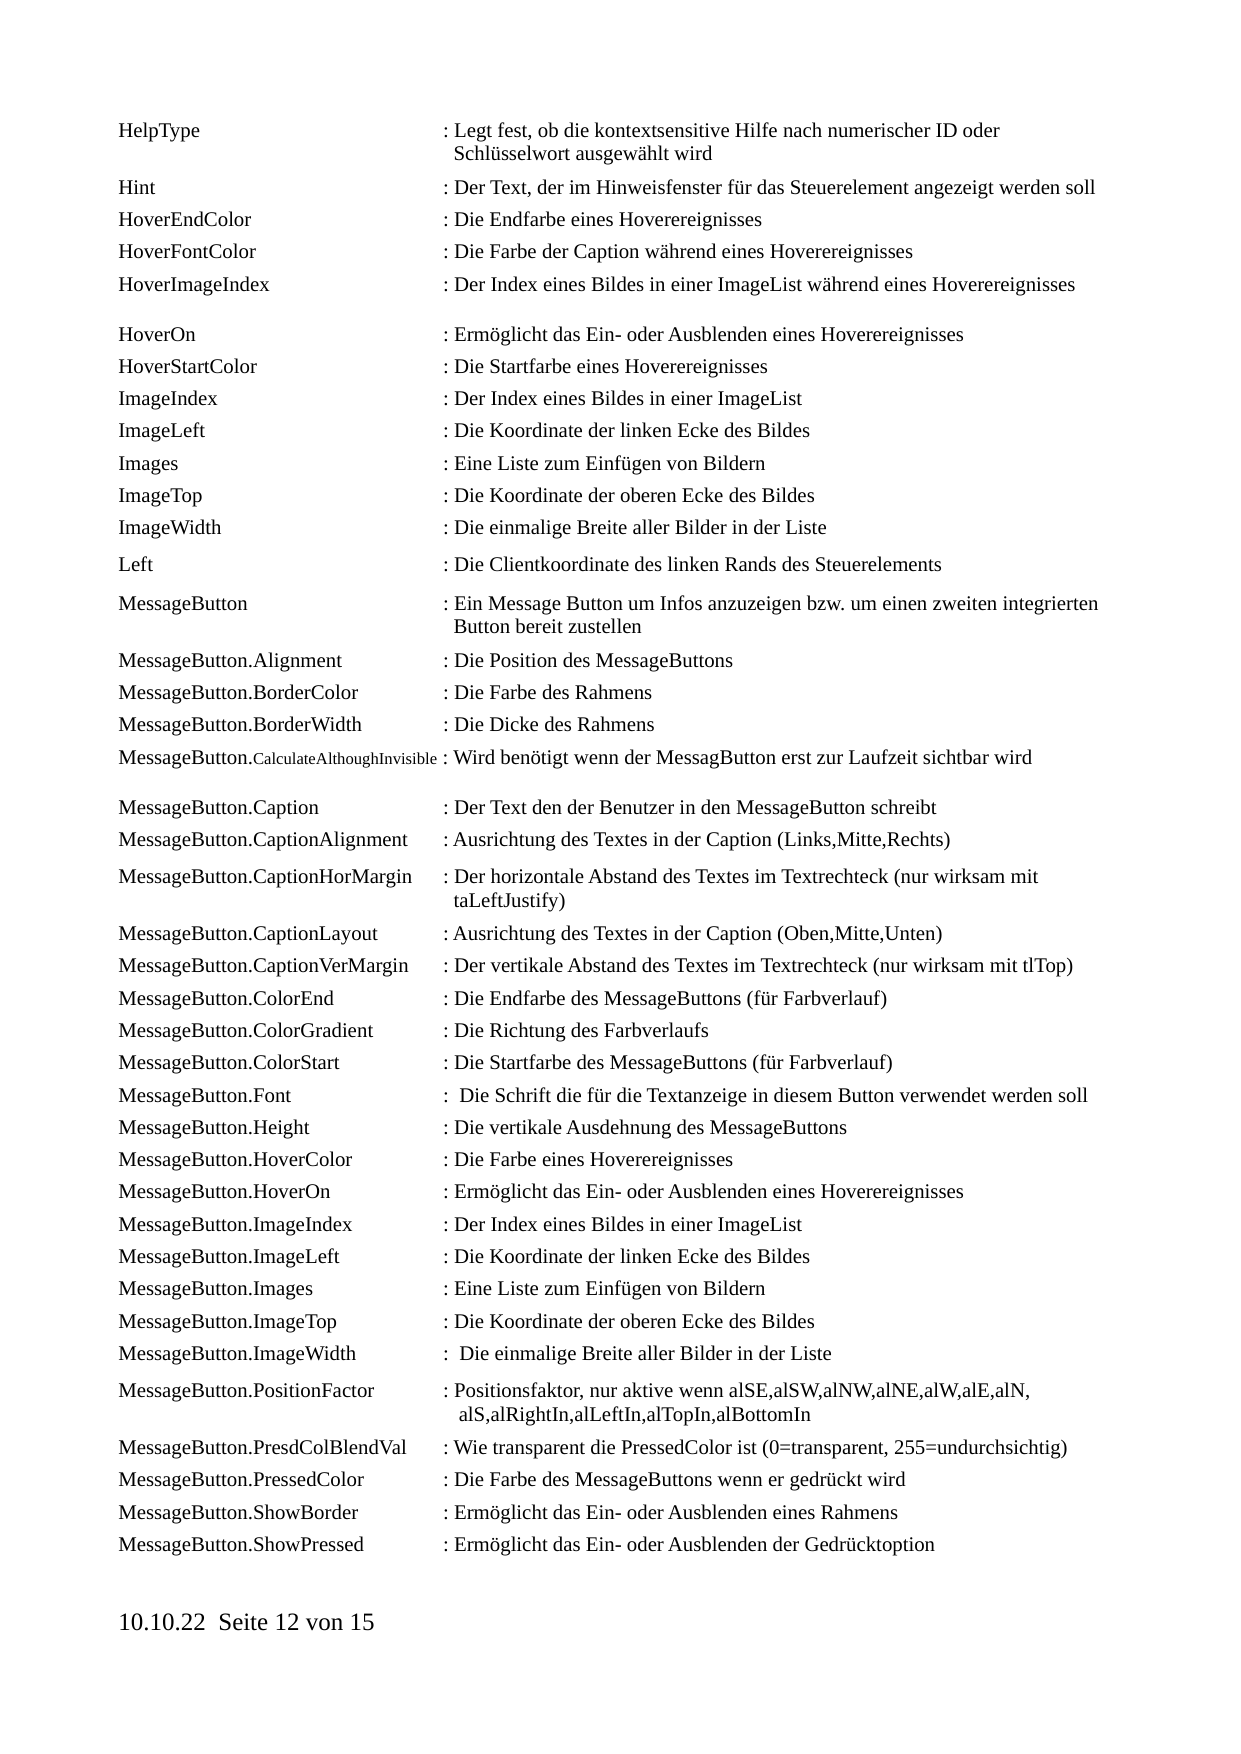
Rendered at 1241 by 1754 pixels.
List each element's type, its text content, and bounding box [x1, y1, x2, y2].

text Left : Die Clientkoordinate des linken Rands des Steuerelements [118, 553, 1122, 577]
text MessageButton.PositionFactor : Positionsfaktor, nur aktive wenn alSE,alSW,alNW,alNE,alW,alE,alN, alS,alRightIn,alLeftIn,alTopIn,alBottomIn [118, 1378, 1122, 1426]
text MessageButton.CaptionLayout : Ausrichtung des Textes in der Caption (Oben,Mitte,Unten) [118, 926, 1122, 944]
text MessageButton.CaptionVerMargin : Der vertikale Abstand des Textes im Textrechteck (nur wirksam mit tlTop) [118, 959, 1122, 976]
text ImageWidth : Die einmalige Breite aller Bilder in der Liste [118, 521, 1122, 538]
text MessageButton.CalculateAlthoughInvisible : Wird benötigt wenn der MessagButton erst zur Laufzeit sichtbar wird [118, 750, 1122, 785]
text MessageButton.ImageIndex : Der Index eines Bildes in einer ImageList [118, 1217, 1122, 1235]
text Images : Eine Liste zum Einfügen von Bildern [118, 456, 1122, 474]
text MessageButton.Images : Eine Liste zum Einfügen von Bildern [118, 1282, 1122, 1299]
text HoverOn : Ermöglicht das Ein- oder Ausblenden eines Hoverereignisses [118, 327, 1122, 344]
text MessageButton.CaptionAlignment : Ausrichtung des Textes in der Caption (Links,Mitte,Rechts) [118, 832, 1122, 850]
text MessageButton.ColorEnd : Die Endfarbe des MessageButtons (für Farbverlauf) [118, 991, 1122, 1009]
text MessageButton.Alignment : Die Position des MessageButtons [118, 653, 1122, 671]
text MessageButton.ShowPressed : Ermöglicht das Ein- oder Ausblenden der Gedrücktoption [118, 1537, 1122, 1555]
text HoverFontColor : Die Farbe der Caption während eines Hoverereignisses [118, 244, 1122, 262]
text MessageButton.HoverColor : Die Farbe eines Hoverereignisses [118, 1152, 1122, 1170]
text MessageButton.ColorGradient : Die Richtung des Farbverlaufs [118, 1023, 1122, 1041]
text MessageButton.Height : Die vertikale Ausdehnung des MessageButtons [118, 1120, 1122, 1138]
text MessageButton.CaptionHorMargin : Der horizontale Abstand des Textes im Textrechteck (nur wirksam mit taLeftJustify) [118, 864, 1122, 912]
text MessageButton.PressedColor : Die Farbe des MessageButtons wenn er gedrückt wird [118, 1473, 1122, 1490]
text MessageButton.BorderWidth : Die Dicke des Rahmens [118, 718, 1122, 735]
text ImageTop : Die Koordinate der oberen Ecke des Bildes [118, 488, 1122, 506]
text HoverEndColor : Die Endfarbe eines Hoverereignisses [118, 212, 1122, 230]
text MessageButton.Caption : Der Text den der Benutzer in den MessageButton schreibt [118, 800, 1122, 818]
text ImageIndex : Der Index eines Bildes in einer ImageList [118, 391, 1122, 409]
text MessageButton.ImageTop : Die Koordinate der oberen Ecke des Bildes [118, 1314, 1122, 1332]
text MessageButton.ShowBorder : Ermöglicht das Ein- oder Ausblenden eines Rahmens [118, 1505, 1122, 1523]
text MessageButton.PresdColBlendVal : Wie transparent die PressedColor ist (0=transparent, 255=undurchsichtig) [118, 1440, 1122, 1458]
text Hint : Der Text, der im Hinweisfenster für das Steuerelement angezeigt werden soll [118, 180, 1122, 198]
text MessageButton.BorderColor : Die Farbe des Rahmens [118, 685, 1122, 703]
text MessageButton : Ein Message Button um Infos anzuzeigen bzw. um einen zweiten integrierten Button bereit zustellen [118, 591, 1122, 638]
text MessageButton.HoverOn : Ermöglicht das Ein- oder Ausblenden eines Hoverereignisses [118, 1185, 1122, 1202]
text MessageButton.Font : Die Schrift die für die Textanzeige in diesem Button verwendet werden soll [118, 1088, 1122, 1106]
text MessageButton.ImageWidth : Die einmalige Breite aller Bilder in der Liste [118, 1346, 1122, 1364]
text MessageButton.ImageLeft : Die Koordinate der linken Ecke des Bildes [118, 1249, 1122, 1267]
text MessageButton.ColorStart : Die Startfarbe des MessageButtons (für Farbverlauf) [118, 1056, 1122, 1073]
text HoverImageIndex : Der Index eines Bildes in einer ImageList während eines Hoverereignisses [118, 277, 1122, 312]
text HoverStartColor : Die Startfarbe eines Hoverereignisses [118, 359, 1122, 377]
text HelpType : Legt fest, ob die kontextsensitive Hilfe nach numerischer ID oder Schlüsselwort ausgewählt wird [118, 118, 1122, 165]
text ImageLeft : Die Koordinate der linken Ecke des Bildes [118, 424, 1122, 441]
